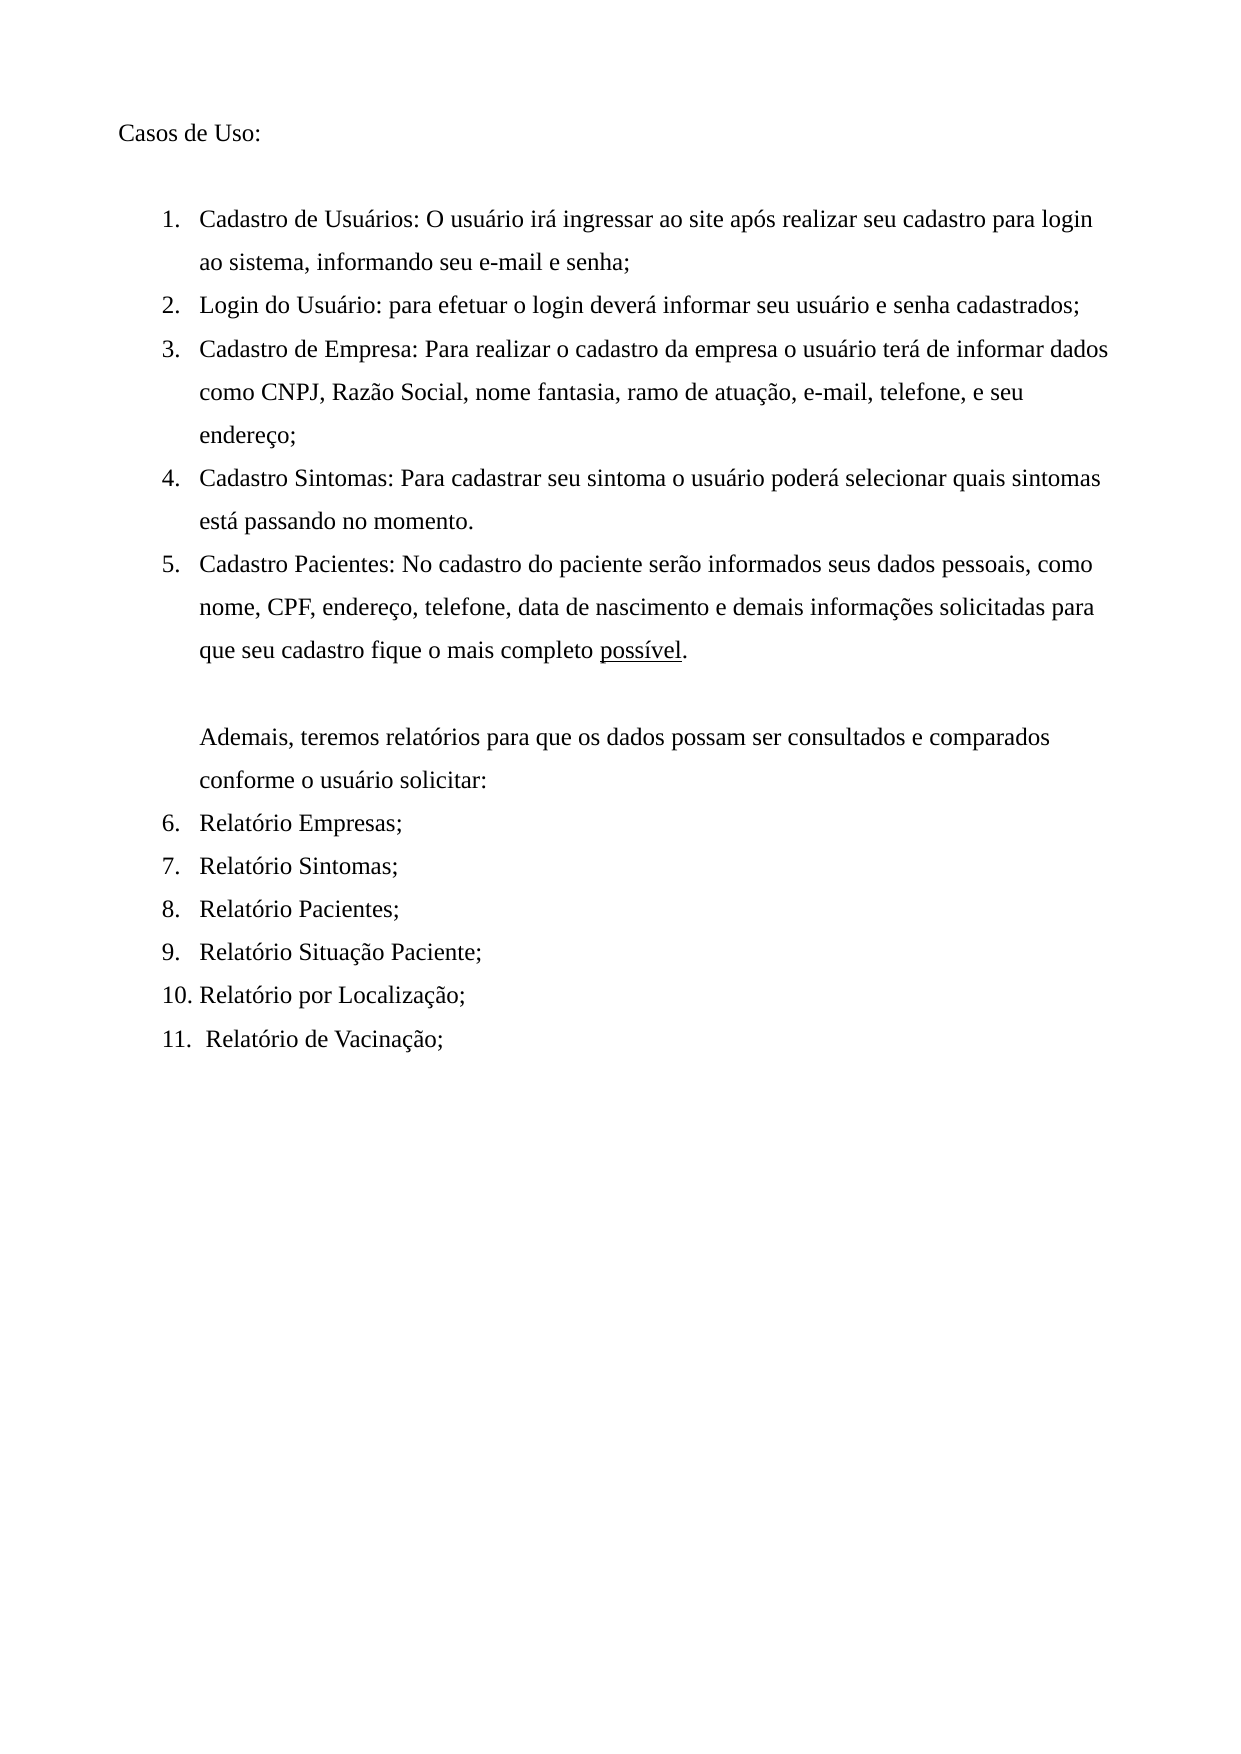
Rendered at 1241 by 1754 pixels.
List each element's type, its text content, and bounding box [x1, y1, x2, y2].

text Casos de Uso: [118, 118, 1122, 147]
list Relatório de Vacinação; [162, 1024, 1122, 1052]
list Cadastro Pacientes: No cadastro do paciente serão informados seus dados pessoais, como nome, CPF, endereço, telefone, data de nascimento e demais informações solicitadas para que seu cadastro fique o mais completo possível. [162, 549, 1122, 664]
list Relatório Pacientes; [162, 894, 1122, 923]
list Login do Usuário: para efetuar o login deverá informar seu usuário e senha cadastrados; [162, 291, 1122, 319]
list Relatório por Localização; [162, 981, 1122, 1009]
list Cadastro Sintomas: Para cadastrar seu sintoma o usuário poderá selecionar quais sintomas está passando no momento. [162, 463, 1122, 535]
list Cadastro de Empresa: Para realizar o cadastro da empresa o usuário terá de informar dados como CNPJ, Razão Social, nome fantasia, ramo de atuação, e-mail, telefone, e seu endereço; [162, 334, 1122, 449]
list Relatório Sintomas; [162, 851, 1122, 880]
list Cadastro de Usuários: O usuário irá ingressar ao site após realizar seu cadastro para login ao sistema, informando seu e-mail e senha; [162, 204, 1122, 276]
text Ademais, teremos relatórios para que os dados possam ser consultados e comparados conforme o usuário solicitar: [199, 722, 1122, 794]
list Relatório Situação Paciente; [162, 937, 1122, 966]
list Relatório Empresas; [162, 808, 1122, 837]
